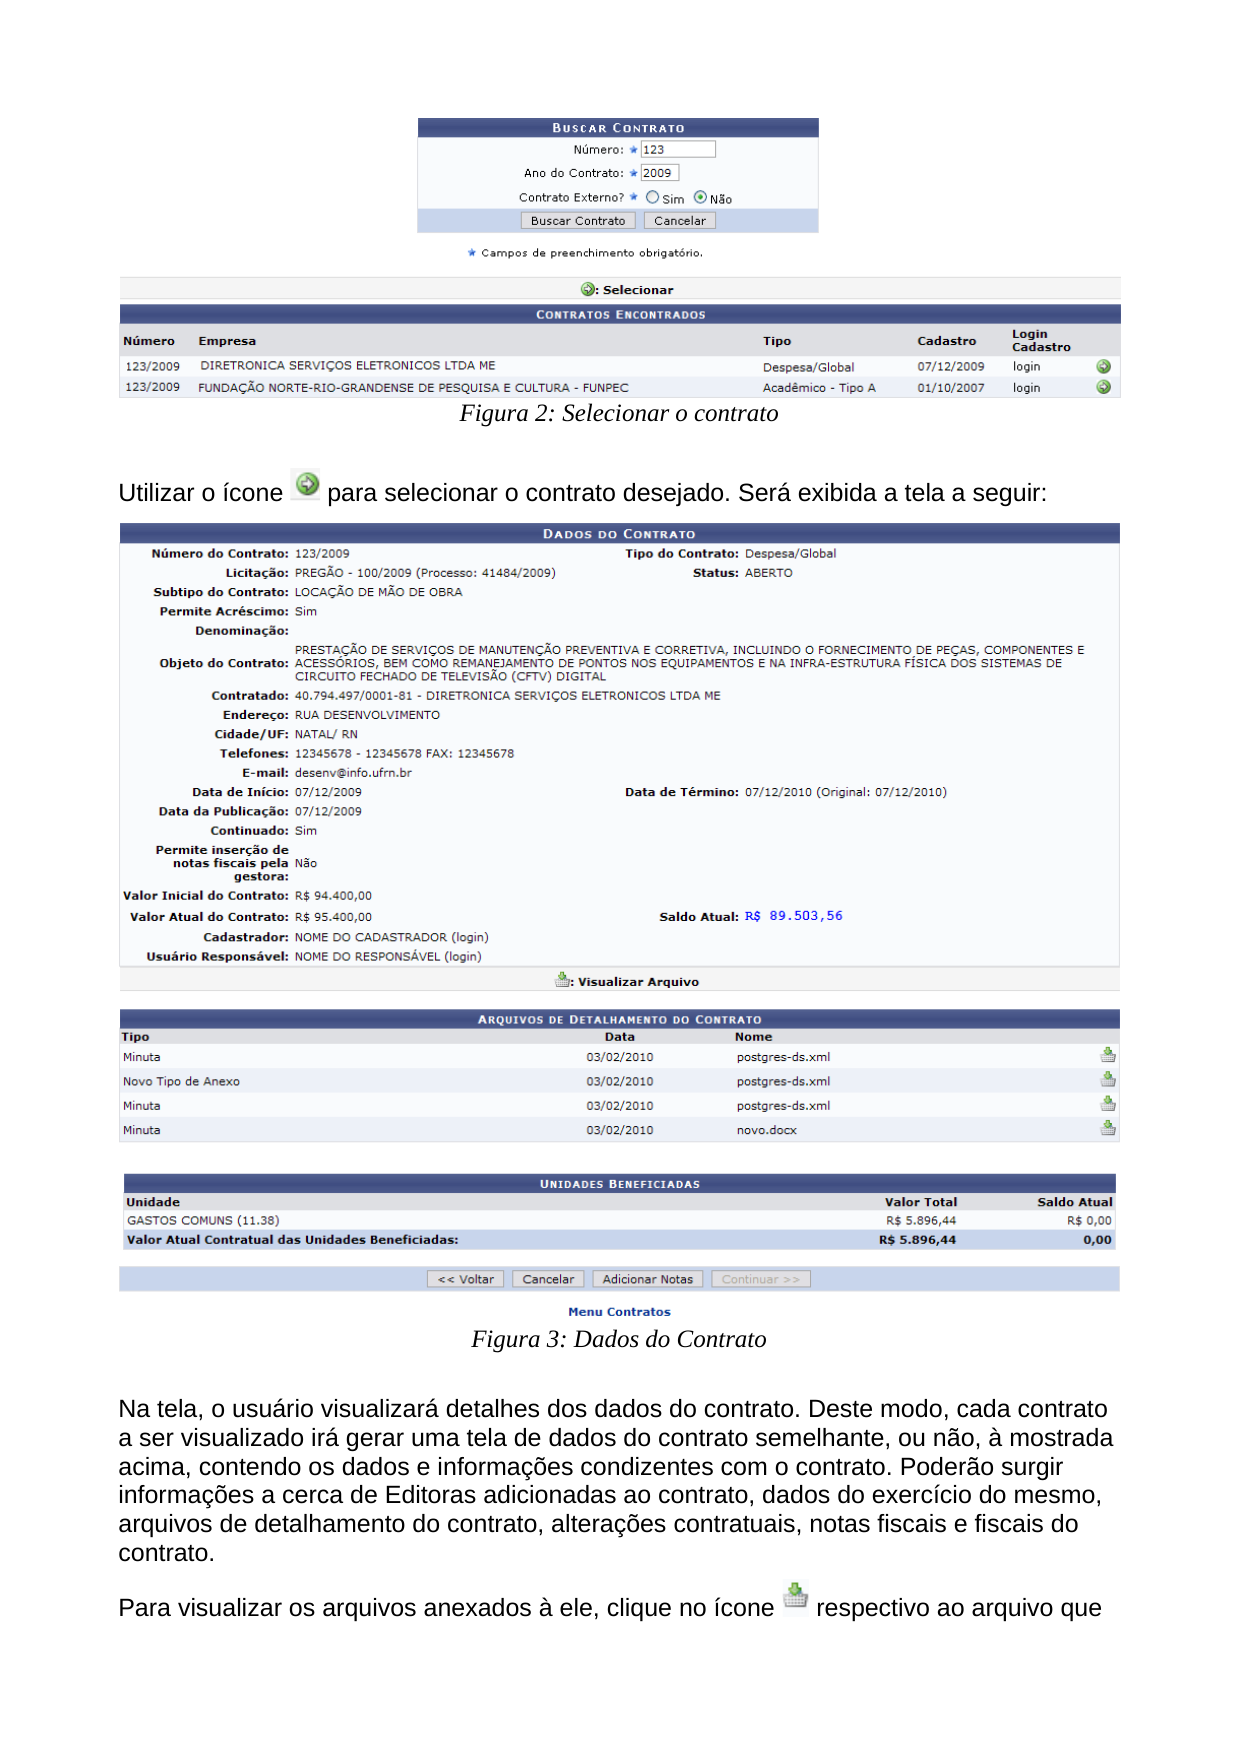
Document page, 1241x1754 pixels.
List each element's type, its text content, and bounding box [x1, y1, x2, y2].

picture [118, 519, 1123, 1324]
picture [290, 468, 320, 502]
picture [118, 118, 1123, 399]
text Figura 2: Selecionar o contrato [118, 399, 1122, 427]
text Para visualizar os arquivos anexados à ele, clique no ícone respectivo ao arquivo que [118, 1579, 1122, 1622]
picture [782, 1579, 809, 1617]
text Figura 3: Dados do Contrato [118, 1324, 1122, 1353]
text Na tela, o usuário visualizará detalhes dos dados do contrato. Deste modo, cada contrato a ser visualizado irá gerar uma tela de dados do contrato semelhante, ou não, à mostrada acima, contendo os dados e informações condizentes com o contrato. Poderão surgir informações a cerca de Editoras adicionadas ao contrato, dados do exercício do mesmo, arquivos de detalhamento do contrato, alterações contratuais, notas fiscais e fiscais do contrato. [118, 1394, 1122, 1567]
text Utilizar o ícone para selecionar o contrato desejado. Será exibida a tela a seguir: [118, 468, 1122, 507]
